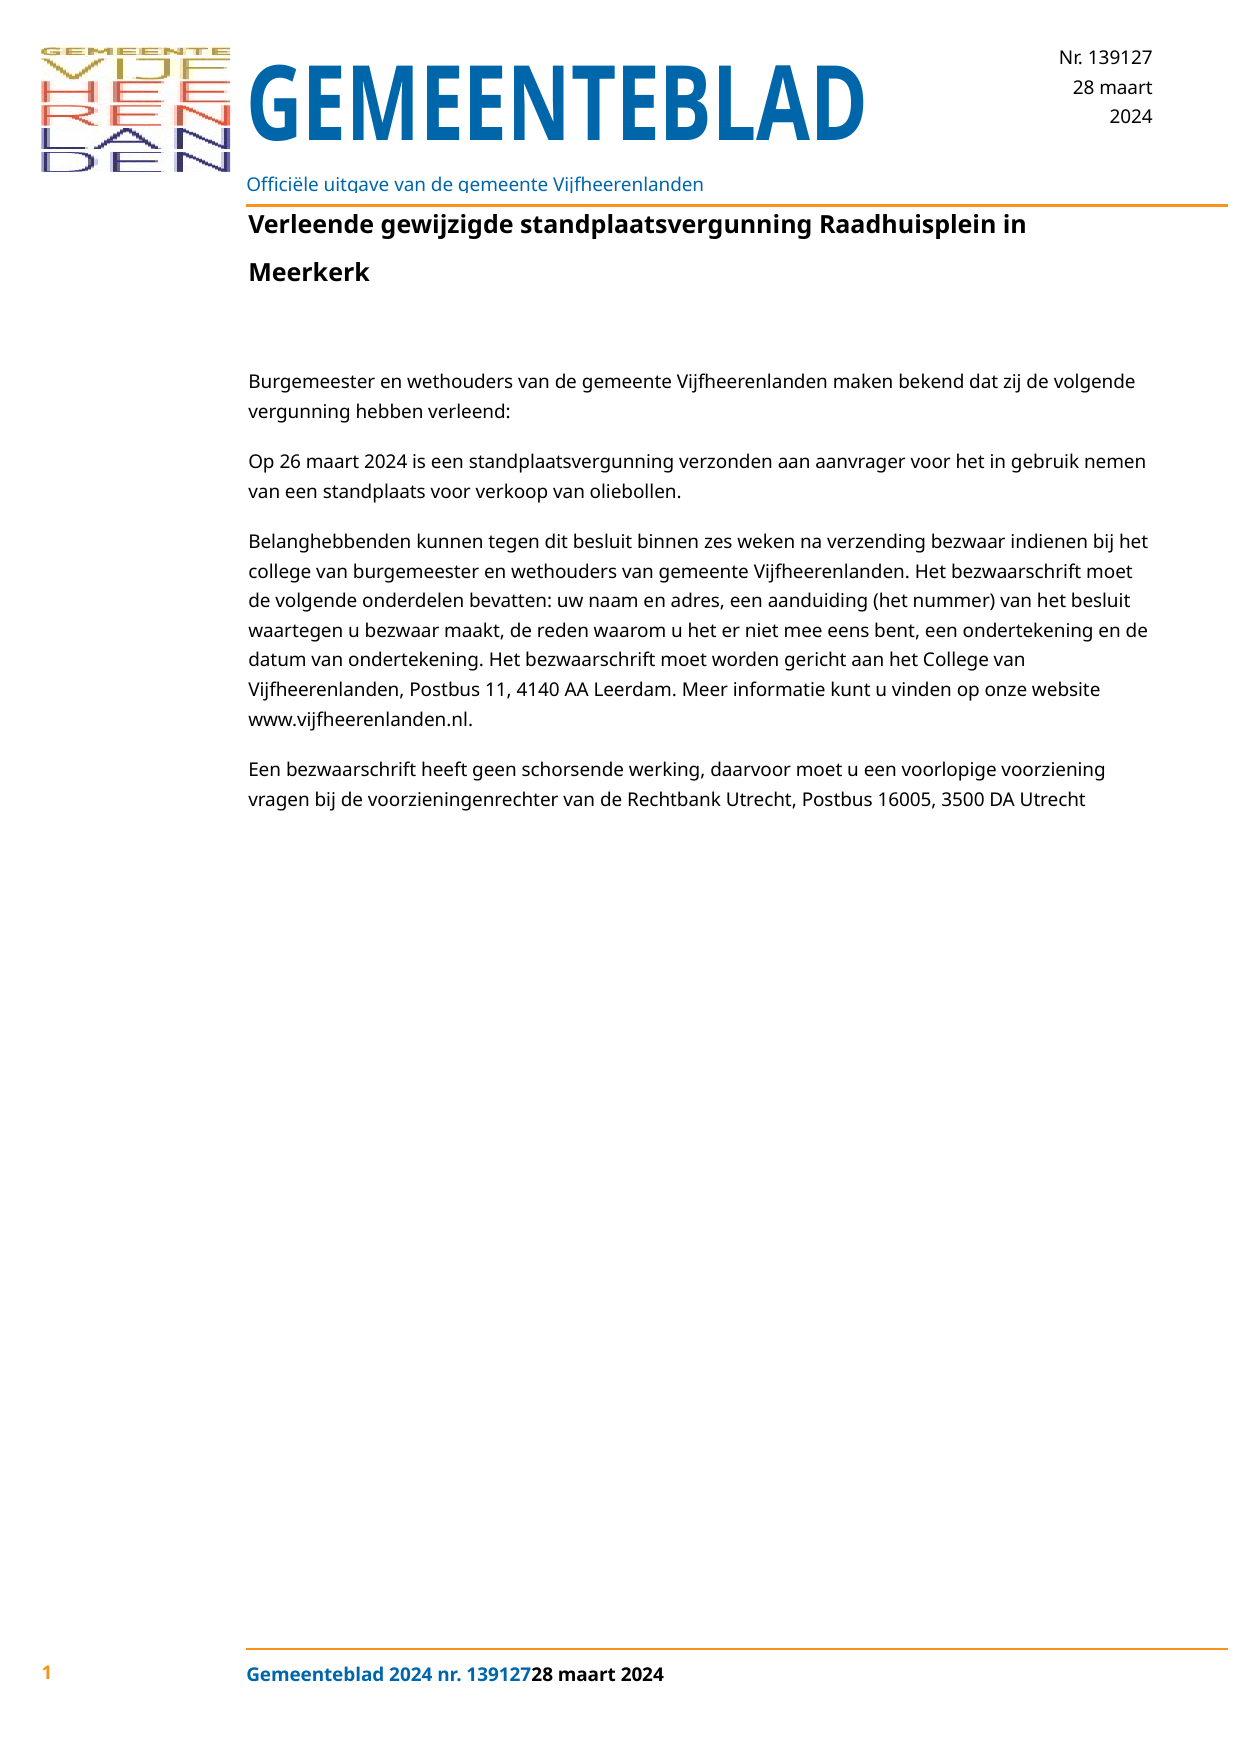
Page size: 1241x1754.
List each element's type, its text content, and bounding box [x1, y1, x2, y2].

text Burgemeester en wethouders van de gemeente Vijfheerenlanden maken bekend dat zij de volgende vergunning hebben verleend: [248, 368, 1152, 424]
text Op 26 maart 2024 is een standplaatsvergunning verzonden aan aanvrager voor het in gebruik nemen van een standplaats voor verkoop van oliebollen. [248, 448, 1152, 504]
text Belanghebbenden kunnen tegen dit besluit binnen zes weken na verzending bezwaar indienen bij het college van burgemeester en wethouders van gemeente Vijfheerenlanden. Het bezwaarschrift moet de volgende onderdelen bevatten: uw naam en adres, een aanduiding (het nummer) van het besluit waartegen u bezwaar maakt, de reden waarom u het er niet mee eens bent, een ondertekening en de datum van ondertekening. Het bezwaarschrift moet worden gericht aan het College van Vijfheerenlanden, Postbus 11, 4140 AA Leerdam. Meer informatie kunt u vinden op onze website www.vijfheerenlanden.nl. [248, 528, 1152, 732]
text Verleende gewijzigde standplaatsvergunning Raadhuisplein in Meerkerk [248, 207, 1152, 288]
picture [41, 47, 231, 172]
text Een bezwaarschrift heeft geen schorsende werking, daarvoor moet u een voorlopige voorziening vragen bij de voorzieningenrechter van de Rechtbank Utrecht, Postbus 16005, 3500 DA Utrecht [248, 756, 1152, 812]
